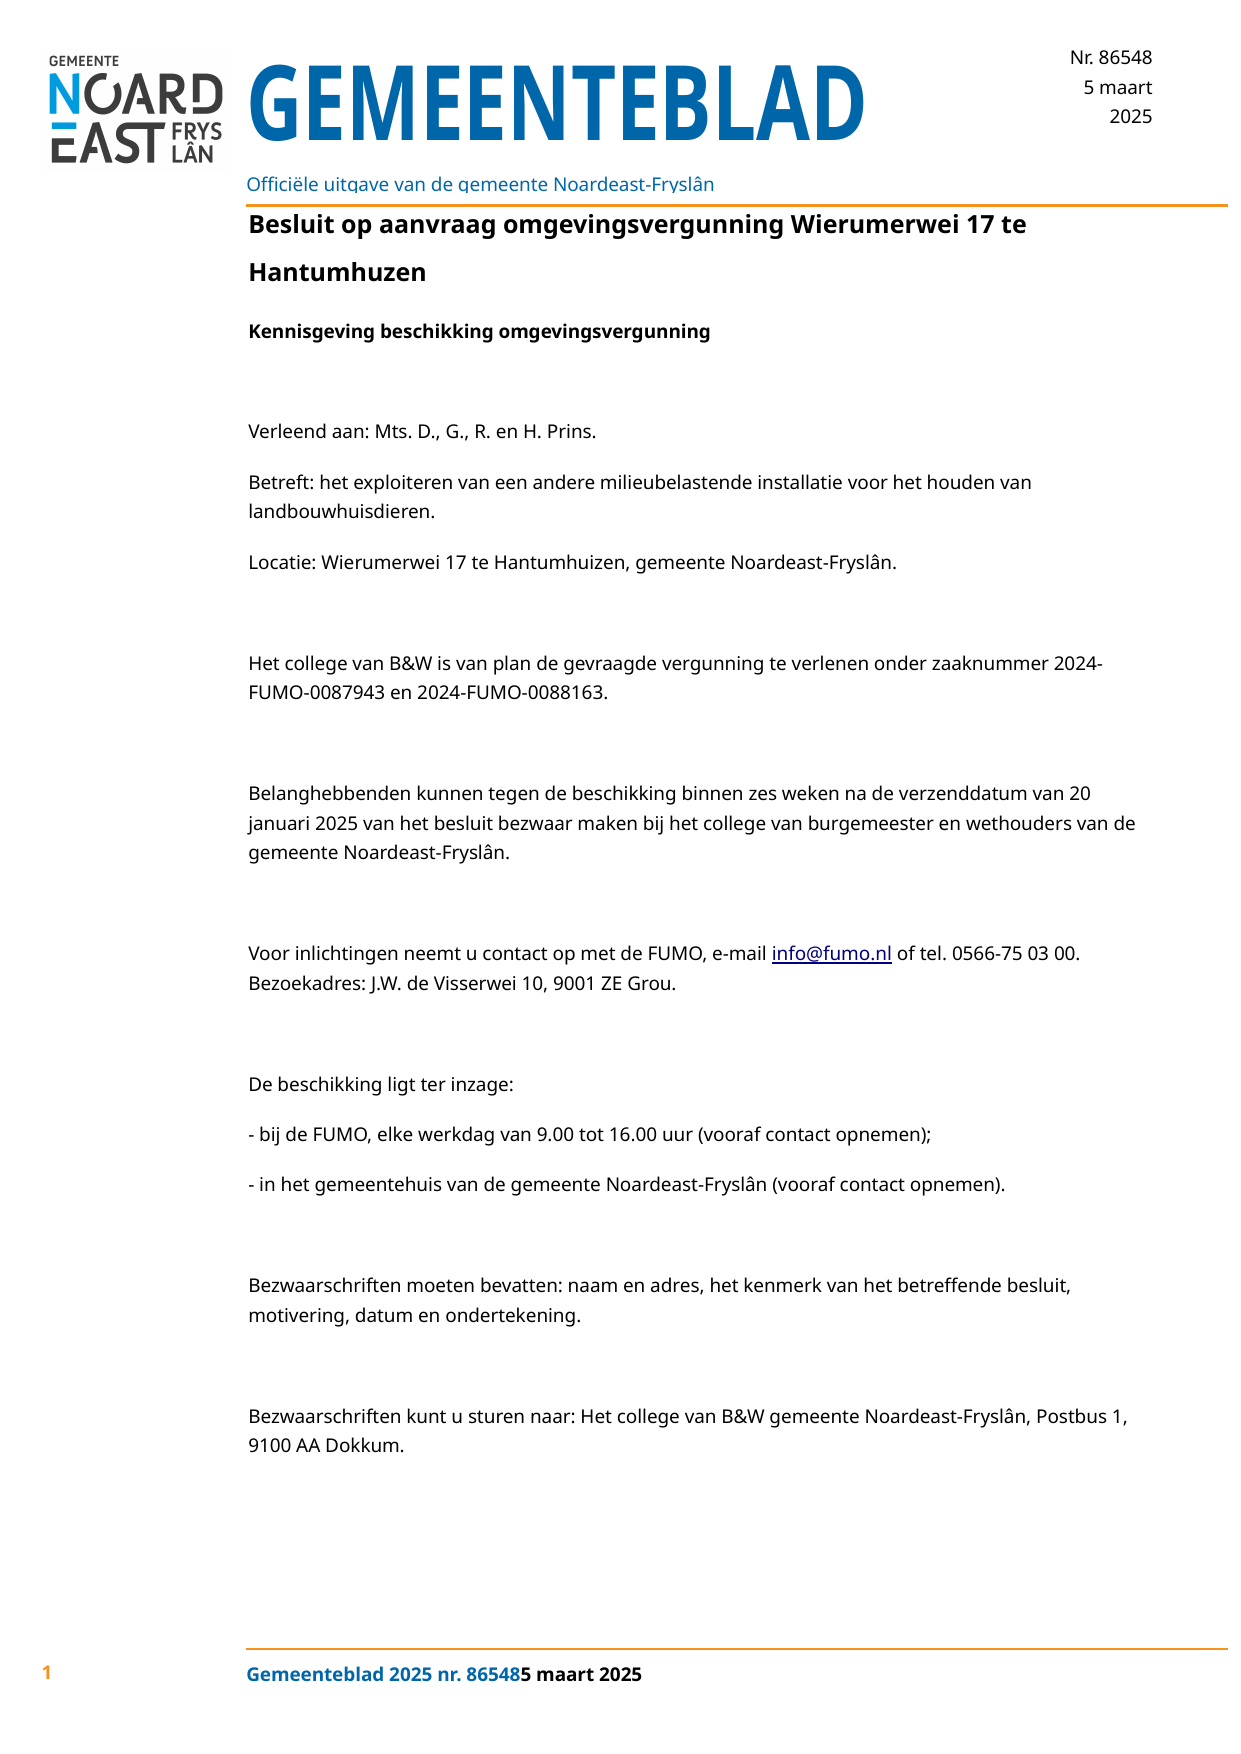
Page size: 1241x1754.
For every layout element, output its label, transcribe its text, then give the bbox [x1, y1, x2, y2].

text - bij de FUMO, elke werkdag van 9.00 tot 16.00 uur (vooraf contact opnemen); [248, 1121, 1152, 1147]
text De beschikking ligt ter inzage: [248, 1071, 1152, 1097]
text Besluit op aanvraag omgevingsvergunning Wierumerwei 17 te Hantumhuzen [248, 207, 1152, 288]
text Belanghebbenden kunnen tegen de beschikking binnen zes weken na de verzenddatum van 20 januari 2025 van het besluit bezwaar maken bij het college van burgemeester en wethouders van de gemeente Noardeast-Fryslân. [248, 780, 1152, 865]
text Voor inlichtingen neemt u contact op met de FUMO, e-mail info@fumo.nl of tel. 0566-75 03 00. Bezoekadres: J.W. de Visserwei 10, 9001 ZE Grou. [248, 940, 1152, 996]
text - in het gemeentehuis van de gemeente Noardeast-Fryslân (vooraf contact opnemen). [248, 1172, 1152, 1197]
text Bezwaarschriften kunt u sturen naar: Het college van B&W gemeente Noardeast-Fryslân, Postbus 1, 9100 AA Dokkum. [248, 1403, 1152, 1458]
text Verleend aan: Mts. D., G., R. en H. Prins. [248, 419, 1152, 444]
text Locatie: Wierumerwei 17 te Hantumhuizen, gemeente Noardeast-Fryslân. [248, 549, 1152, 575]
text Het college van B&W is van plan de gevraagde vergunning te verlenen onder zaaknummer 2024-FUMO-0087943 en 2024-FUMO-0088163. [248, 650, 1152, 705]
picture [41, 47, 231, 172]
text Kennisgeving beschikking omgevingsvergunning [248, 318, 1152, 344]
text Betreft: het exploiteren van een andere milieubelastende installatie voor het houden van landbouwhuisdieren. [248, 469, 1152, 524]
text Bezwaarschriften moeten bevatten: naam en adres, het kenmerk van het betreffende besluit, motivering, datum en ondertekening. [248, 1272, 1152, 1328]
